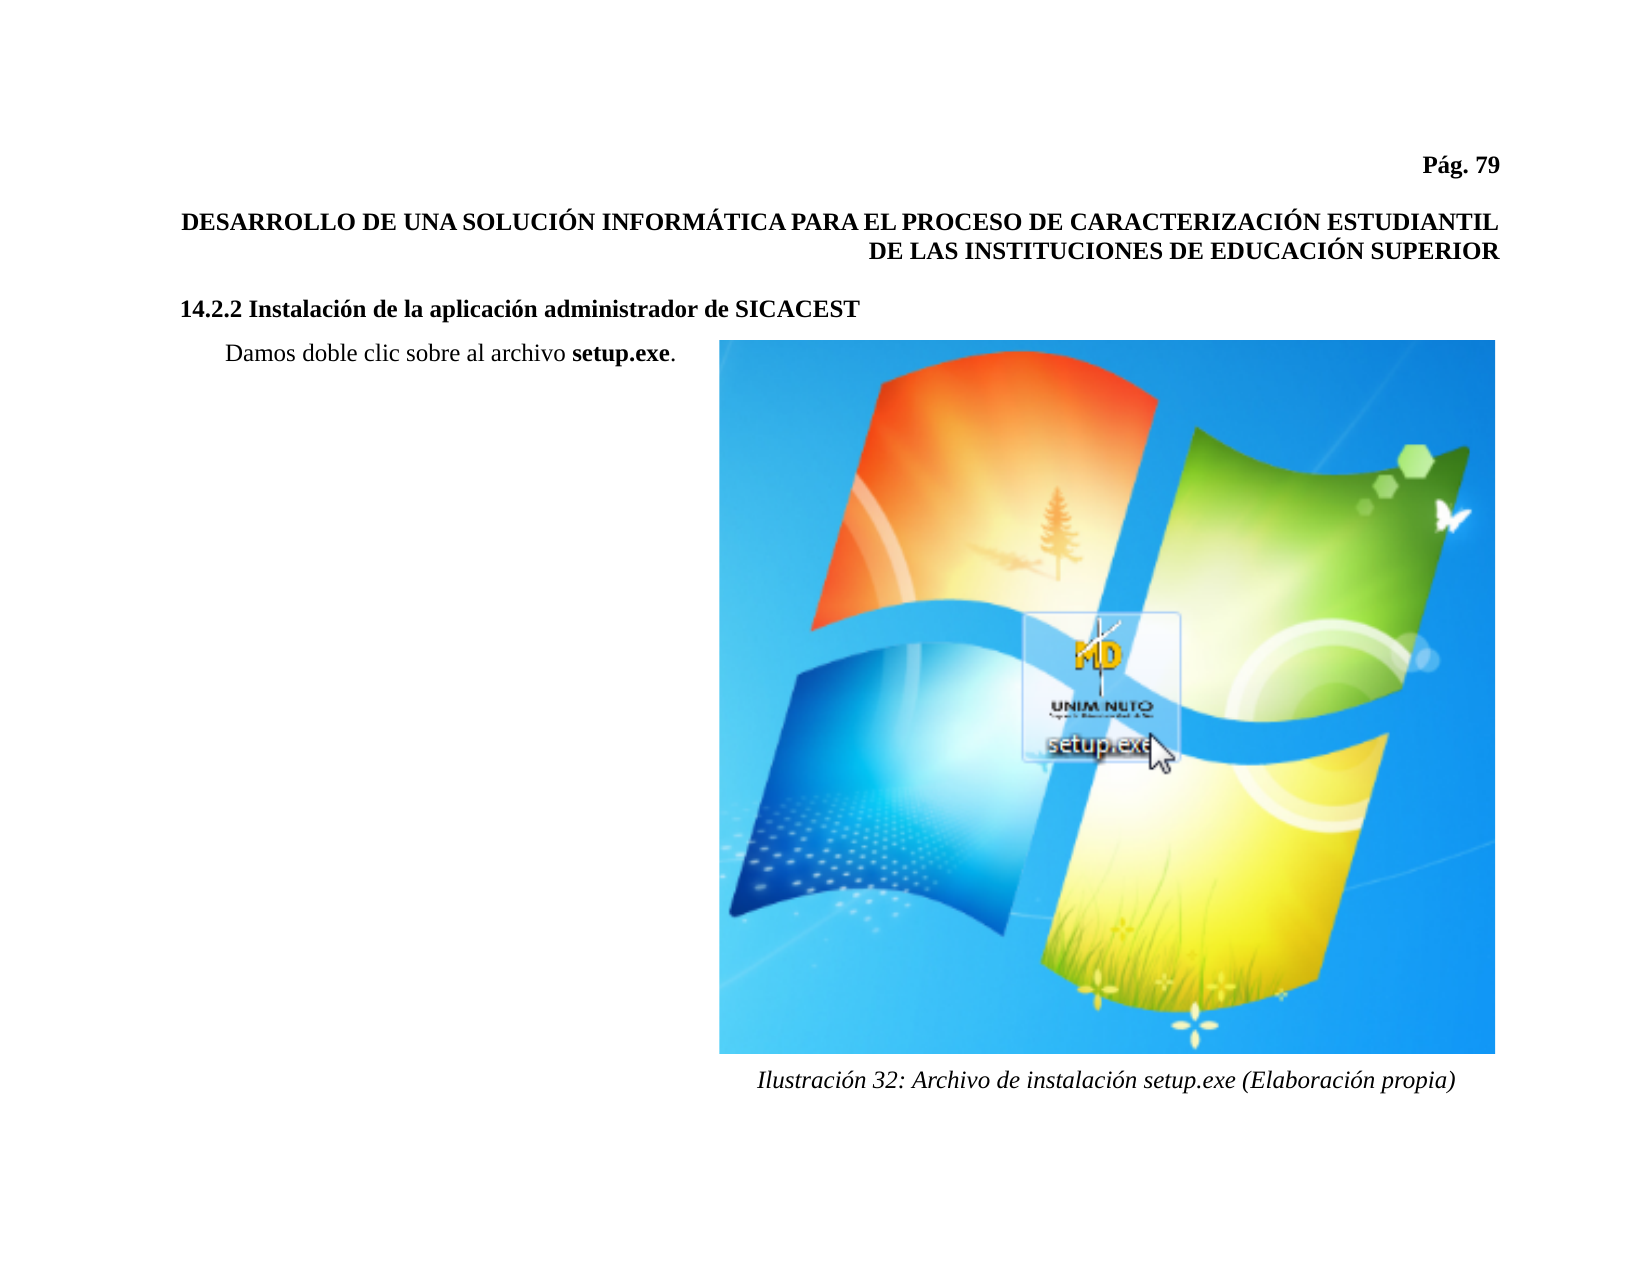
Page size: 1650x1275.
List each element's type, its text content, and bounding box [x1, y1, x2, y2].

text Damos doble clic sobre al archivo setup.exe. [150, 338, 1500, 366]
picture [719, 340, 1496, 1054]
text Ilustración 32: Archivo de instalación setup.exe (Elaboración propia) [720, 1065, 1495, 1094]
subtitle 14.2.2 Instalación de la aplicación administrador de SICACEST [150, 294, 1500, 323]
